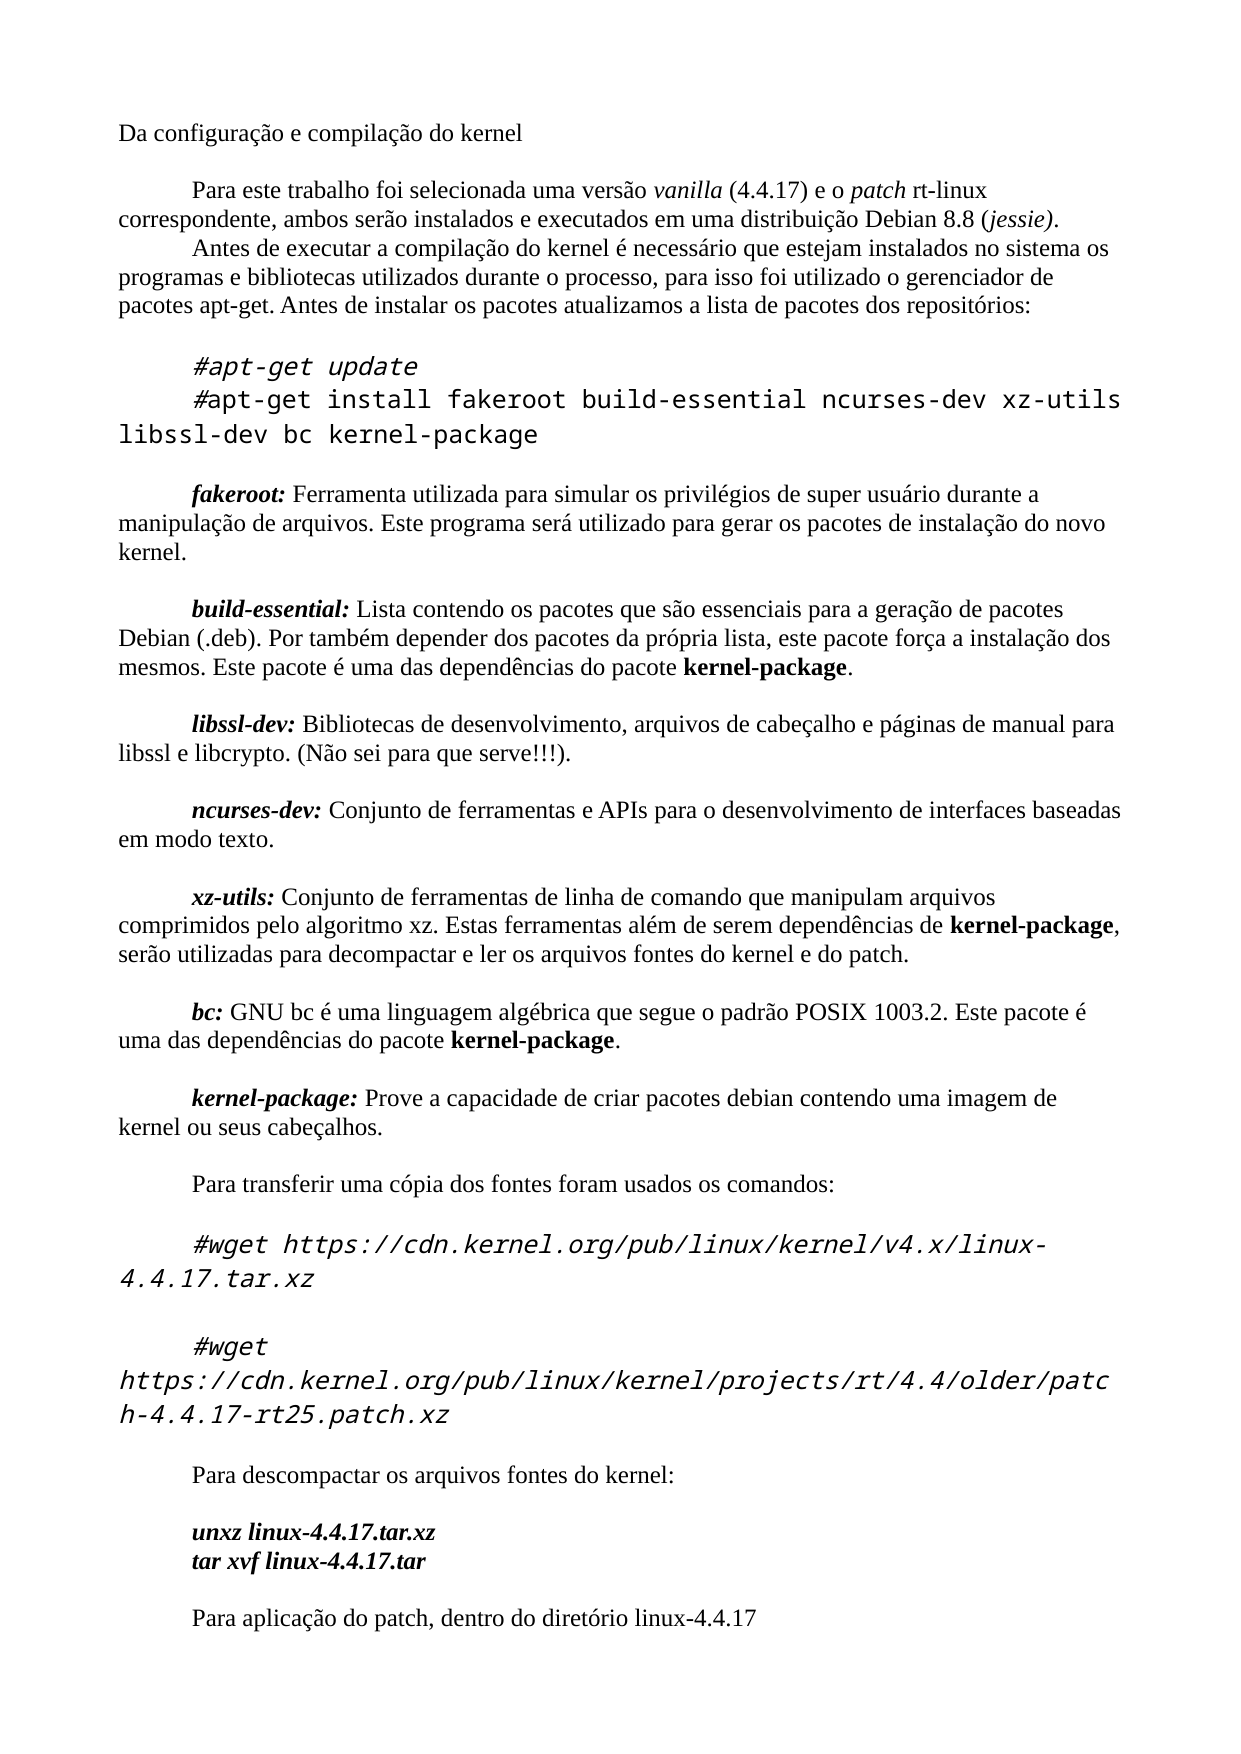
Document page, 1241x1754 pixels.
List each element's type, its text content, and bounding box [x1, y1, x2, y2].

text #apt-get update [118, 348, 1122, 382]
text #wget https://cdn.kernel.org/pub/linux/kernel/v4.x/linux-4.4.17.tar.xz [118, 1227, 1122, 1295]
text Para este trabalho foi selecionada uma versão vanilla (4.4.17) e o patch rt-linux correspondente, ambos serão instalados e executados em uma distribuição Debian 8.8 (jessie). [118, 176, 1122, 233]
text unxz linux-4.4.17.tar.xz [118, 1517, 1122, 1546]
text bc: GNU bc é uma linguagem algébrica que segue o padrão POSIX 1003.2. Este pacote é uma das dependências do pacote kernel-package. [118, 997, 1122, 1054]
text fakeroot: Ferramenta utilizada para simular os privilégios de super usuário durante a manipulação de arquivos. Este programa será utilizado para gerar os pacotes de instalação do novo kernel. [118, 479, 1122, 565]
text Para aplicação do patch, dentro do diretório linux-4.4.17 [118, 1603, 1122, 1632]
text #apt-get install fakeroot build-essential ncurses-dev xz-utils libssl-dev bc kernel-package [118, 382, 1122, 450]
text Antes de executar a compilação do kernel é necessário que estejam instalados no sistema os programas e bibliotecas utilizados durante o processo, para isso foi utilizado o gerenciador de pacotes apt-get. Antes de instalar os pacotes atualizamos a lista de pacotes dos repositórios: [118, 233, 1122, 319]
text build-essential: Lista contendo os pacotes que são essenciais para a geração de pacotes Debian (.deb). Por também depender dos pacotes da própria lista, este pacote força a instalação dos mesmos. Este pacote é uma das dependências do pacote kernel-package. [118, 594, 1122, 680]
text tar xvf linux-4.4.17.tar [118, 1546, 1122, 1575]
text Para transferir uma cópia dos fontes foram usados os comandos: [118, 1169, 1122, 1198]
text Da configuração e compilação do kernel [118, 118, 1122, 147]
text kernel-package: Prove a capacidade de criar pacotes debian contendo uma imagem de kernel ou seus cabeçalhos. [118, 1083, 1122, 1140]
text ncurses-dev: Conjunto de ferramentas e APIs para o desenvolvimento de interfaces baseadas em modo texto. [118, 795, 1122, 853]
text Para descompactar os arquivos fontes do kernel: [118, 1460, 1122, 1488]
text libssl-dev: Bibliotecas de desenvolvimento, arquivos de cabeçalho e páginas de manual para libssl e libcrypto. (Não sei para que serve!!!). [118, 709, 1122, 767]
text xz-utils: Conjunto de ferramentas de linha de comando que manipulam arquivos comprimidos pelo algoritmo xz. Estas ferramentas além de serem dependências de kernel-package, serão utilizadas para decompactar e ler os arquivos fontes do kernel e do patch. [118, 882, 1122, 968]
text #wget https://cdn.kernel.org/pub/linux/kernel/projects/rt/4.4/older/patch-4.4.17-rt25.patch.xz [118, 1329, 1122, 1431]
